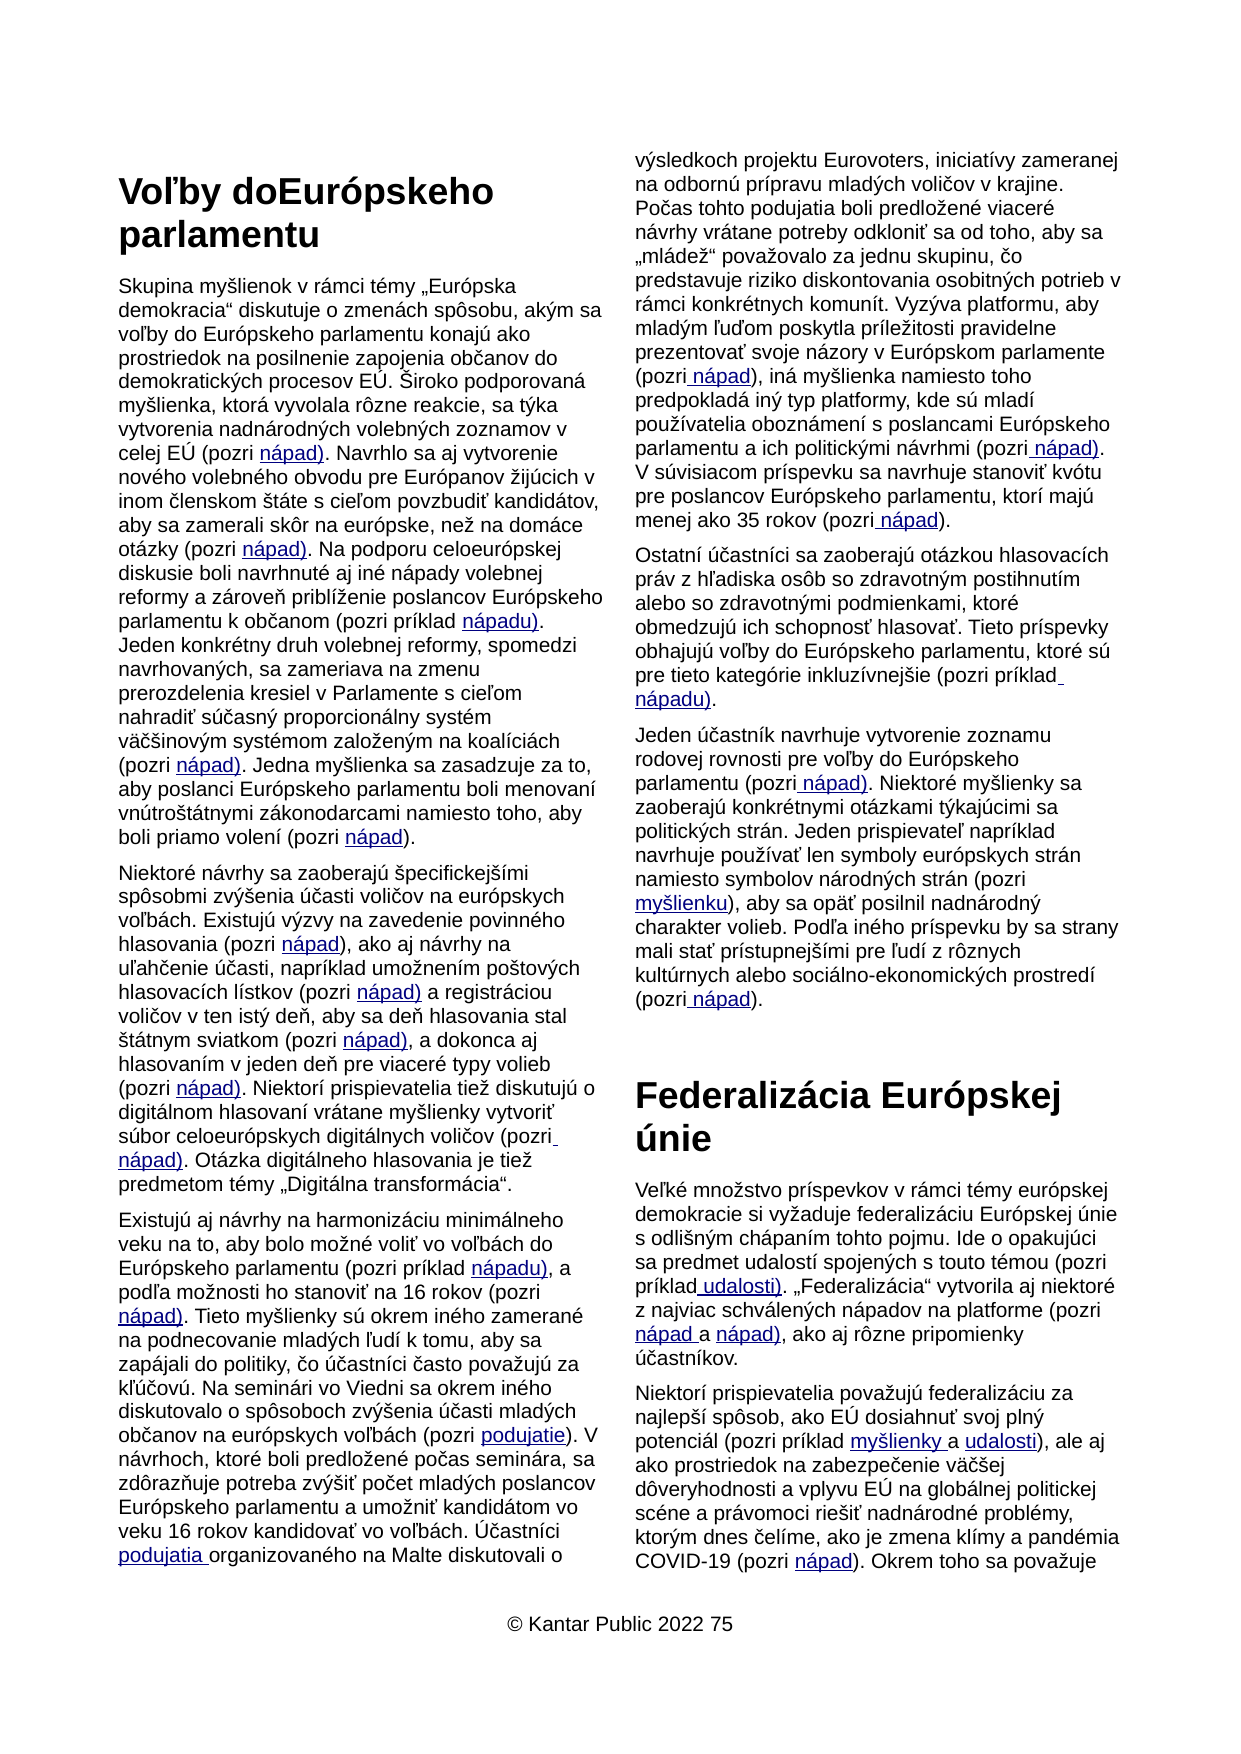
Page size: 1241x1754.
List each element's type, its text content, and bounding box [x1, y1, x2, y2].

text Niektoré návrhy sa zaoberajú špecifickejšími spôsobmi zvýšenia účasti voličov na európskych voľbách. Existujú výzvy na zavedenie povinného hlasovania (pozri nápad), ako aj návrhy na uľahčenie účasti, napríklad umožnením poštových hlasovacích lístkov (pozri nápad) a registráciou voličov v ten istý deň, aby sa deň hlasovania stal štátnym sviatkom (pozri nápad), a dokonca aj hlasovaním v jeden deň pre viaceré typy volieb (pozri nápad). Niektorí prispievatelia tiež diskutujú o digitálnom hlasovaní vrátane myšlienky vytvoriť súbor celoeurópskych digitálnych voličov (pozri nápad). Otázka digitálneho hlasovania je tiež predmetom témy „Digitálna transformácia“. [118, 860, 605, 1196]
text Existujú aj návrhy na harmonizáciu minimálneho veku na to, aby bolo možné voliť vo voľbách do Európskeho parlamentu (pozri príklad nápadu), a podľa možnosti ho stanoviť na 16 rokov (pozri nápad). Tieto myšlienky sú okrem iného zamerané na podnecovanie mladých ľudí k tomu, aby sa zapájali do politiky, čo účastníci často považujú za kľúčovú. Na seminári vo Viedni sa okrem iného diskutovalo o spôsoboch zvýšenia účasti mladých občanov na európskych voľbách (pozri podujatie). V návrhoch, ktoré boli predložené počas seminára, sa zdôrazňuje potreba zvýšiť počet mladých poslancov Európskeho parlamentu a umožniť kandidátom vo veku 16 rokov kandidovať vo voľbách. Účastníci podujatia organizovaného na Malte diskutovali o [118, 1208, 605, 1567]
text Skupina myšlienok v rámci témy „Európska demokracia“ diskutuje o zmenách spôsobu, akým sa voľby do Európskeho parlamentu konajú ako prostriedok na posilnenie zapojenia občanov do demokratických procesov EÚ. Široko podporovaná myšlienka, ktorá vyvolala rôzne reakcie, sa týka vytvorenia nadnárodných volebných zoznamov v celej EÚ (pozri nápad). Navrhlo sa aj vytvorenie nového volebného obvodu pre Európanov žijúcich v inom členskom štáte s cieľom povzbudiť kandidátov, aby sa zamerali skôr na európske, než na domáce otázky (pozri nápad). Na podporu celoeurópskej diskusie boli navrhnuté aj iné nápady volebnej reformy a zároveň priblíženie poslancov Európskeho parlamentu k občanom (pozri príklad nápadu). Jeden konkrétny druh volebnej reformy, spomedzi navrhovaných, sa zameriava na zmenu prerozdelenia kresiel v Parlamente s cieľom nahradiť súčasný proporcionálny systém väčšinovým systémom založeným na koalíciách (pozri nápad). Jedna myšlienka sa zasadzuje za to, aby poslanci Európskeho parlamentu boli menovaní vnútroštátnymi zákonodarcami namiesto toho, aby boli priamo volení (pozri nápad). [118, 273, 605, 848]
text výsledkoch projektu Eurovoters, iniciatívy zameranej na odbornú prípravu mladých voličov v krajine. Počas tohto podujatia boli predložené viaceré návrhy vrátane potreby odkloniť sa od toho, aby sa „mládež“ považovalo za jednu skupinu, čo predstavuje riziko diskontovania osobitných potrieb v rámci konkrétnych komunít. Vyzýva platformu, aby mladým ľuďom poskytla príležitosti pravidelne prezentovať svoje názory v Európskom parlamente (pozri nápad), iná myšlienka namiesto toho predpokladá iný typ platformy, kde sú mladí používatelia oboznámení s poslancami Európskeho parlamentu a ich politickými návrhmi (pozri nápad). V súvisiacom príspevku sa navrhuje stanoviť kvótu pre poslancov Európskeho parlamentu, ktorí majú menej ako 35 rokov (pozri nápad). [635, 148, 1122, 531]
text Ostatní účastníci sa zaoberajú otázkou hlasovacích práv z hľadiska osôb so zdravotným postihnutím alebo so zdravotnými podmienkami, ktoré obmedzujú ich schopnosť hlasovať. Tieto príspevky obhajujú voľby do Európskeho parlamentu, ktoré sú pre tieto kategórie inkluzívnejšie (pozri príklad nápadu). [635, 543, 1122, 711]
text Veľké množstvo príspevkov v rámci témy európskej demokracie si vyžaduje federalizáciu Európskej únie s odlišným chápaním tohto pojmu. Ide o opakujúci sa predmet udalostí spojených s touto témou (pozri príklad udalosti). „Federalizácia“ vytvorila aj niektoré z najviac schválených nápadov na platforme (pozri nápad a nápad), ako aj rôzne pripomienky účastníkov. [635, 1178, 1122, 1369]
text Niektorí prispievatelia považujú federalizáciu za najlepší spôsob, ako EÚ dosiahnuť svoj plný potenciál (pozri príklad myšlienky a udalosti), ale aj ako prostriedok na zabezpečenie väčšej dôveryhodnosti a vplyvu EÚ na globálnej politickej scéne a právomoci riešiť nadnárodné problémy, ktorým dnes čelíme, ako je zmena klímy a pandémia COVID-19 (pozri nápad). Okrem toho sa považuje [635, 1381, 1122, 1573]
subtitle Federalizácia Európskej únie [635, 1073, 1122, 1159]
subtitle Voľby doEurópskeho parlamentu [118, 169, 605, 255]
text Jeden účastník navrhuje vytvorenie zoznamu rodovej rovnosti pre voľby do Európskeho parlamentu (pozri nápad). Niektoré myšlienky sa zaoberajú konkrétnymi otázkami týkajúcimi sa politických strán. Jeden prispievateľ napríklad navrhuje používať len symboly európskych strán namiesto symbolov národných strán (pozri myšlienku), aby sa opäť posilnil nadnárodný charakter volieb. Podľa iného príspevku by sa strany mali stať prístupnejšími pre ľudí z rôznych kultúrnych alebo sociálno-ekonomických prostredí (pozri nápad). [635, 723, 1122, 1010]
